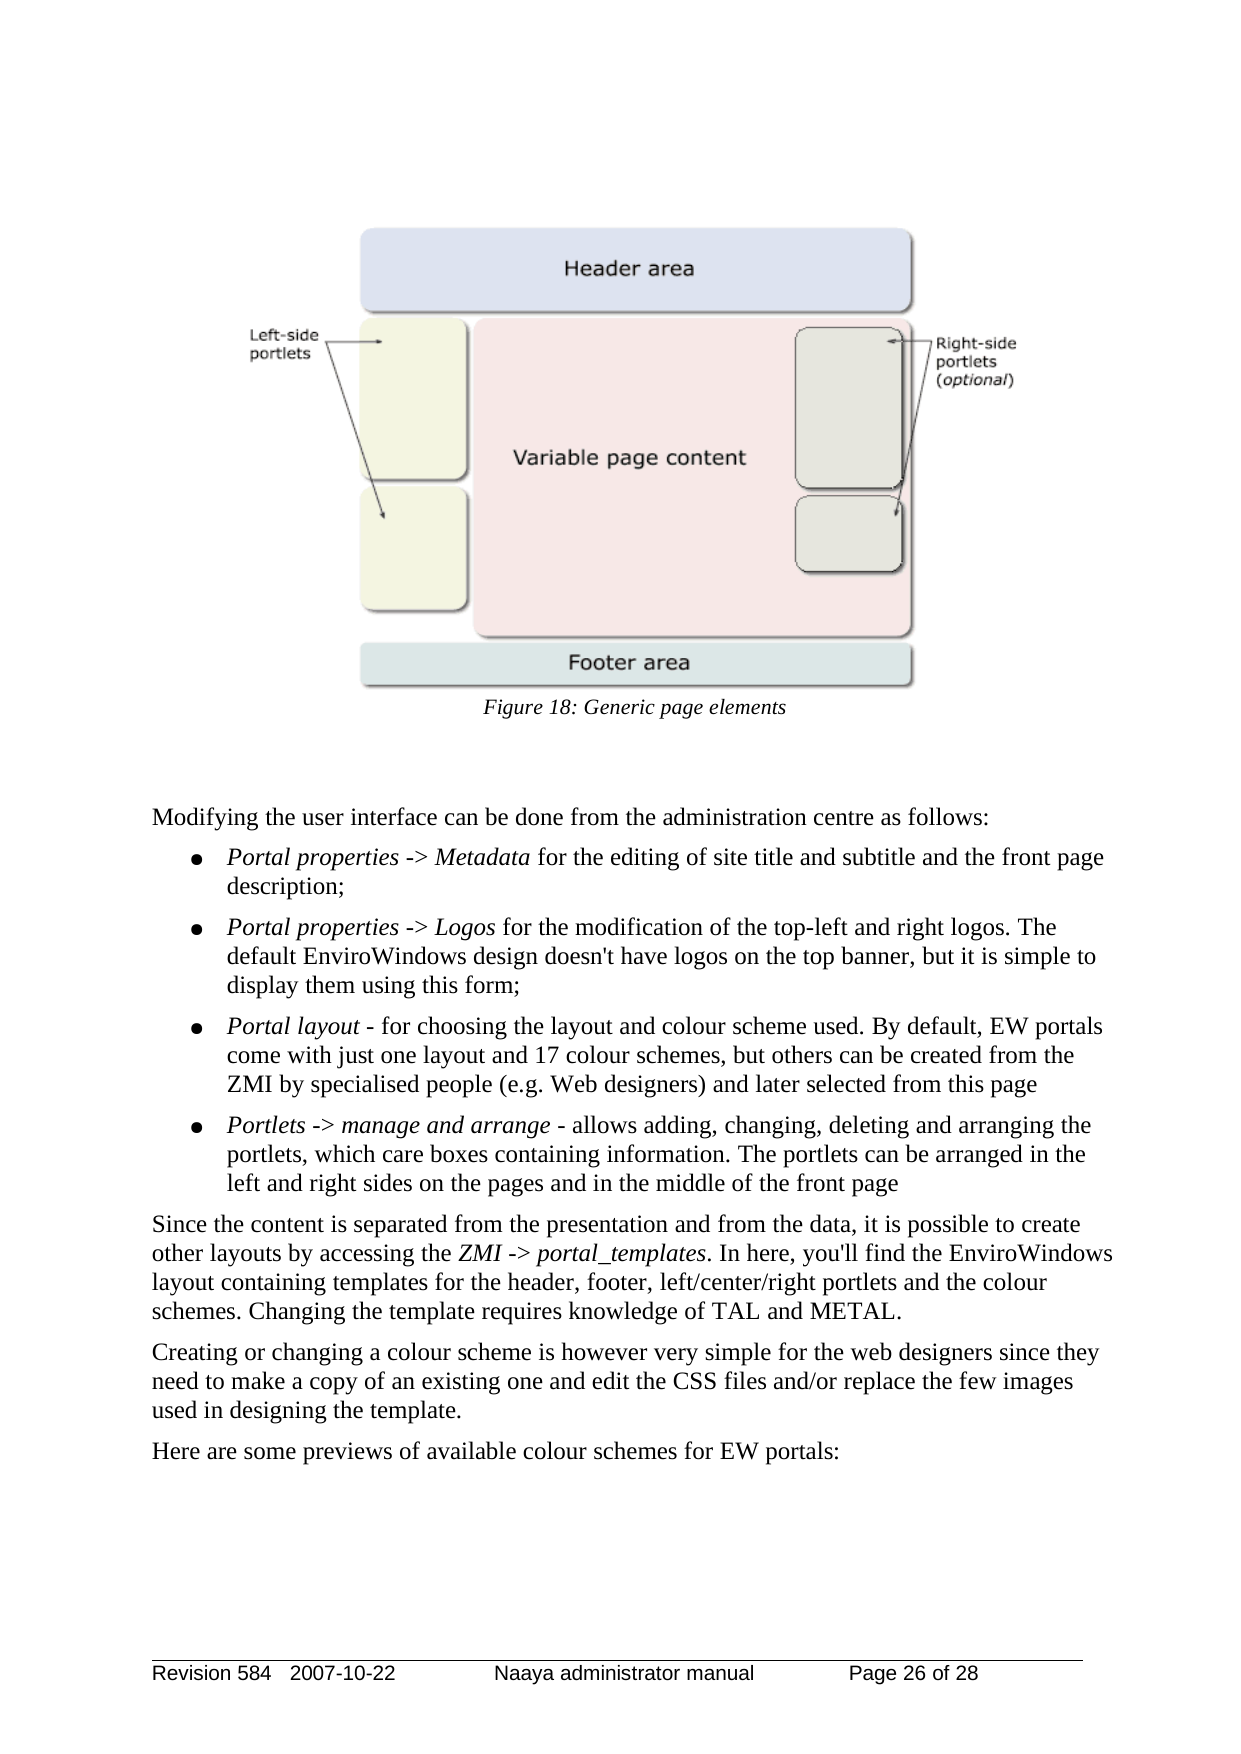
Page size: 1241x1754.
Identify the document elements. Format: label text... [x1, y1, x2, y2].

list Portal layout - for choosing the layout and colour scheme used. By default, EW portals come with just one layout and 17 colour schemes, but others can be created from the ZMI by specialised people (e.g. Web designers) and later selected from this page [189, 1011, 1120, 1098]
list Portal properties -> Metadata for the editing of site title and subtitle and the front page description; [189, 842, 1120, 900]
text Creating or changing a colour scheme is however very simple for the web designers since they need to make a copy of an existing one and edit the CSS files and/or replace the few images used in designing the template. [152, 1337, 1120, 1424]
text Modifying the user interface can be done from the administration centre as follows: [152, 801, 1120, 830]
text Since the content is separated from the presentation and from the data, it is possible to create other layouts by accessing the ZMI -> portal_templates. In here, you'll find the EnviroWindows layout containing templates for the header, footer, left/center/right portlets and the colour schemes. Changing the template requires knowledge of TAL and METAL. [152, 1209, 1120, 1325]
text Here are some previews of available colour schemes for EW portals: [152, 1436, 1120, 1465]
list Portlets -> manage and arrange - allows adding, changing, deleting and arranging the portlets, which care boxes containing information. The portlets can be arranged in the left and right sides on the pages and in the middle of the front page [189, 1110, 1120, 1197]
text Figure 18: Generic page elements [237, 695, 1035, 720]
list Portal properties -> Logos for the modification of the top-left and right logos. The default EnviroWindows design doesn't have logos on the top banner, but it is simple to display them using this form; [189, 912, 1120, 999]
